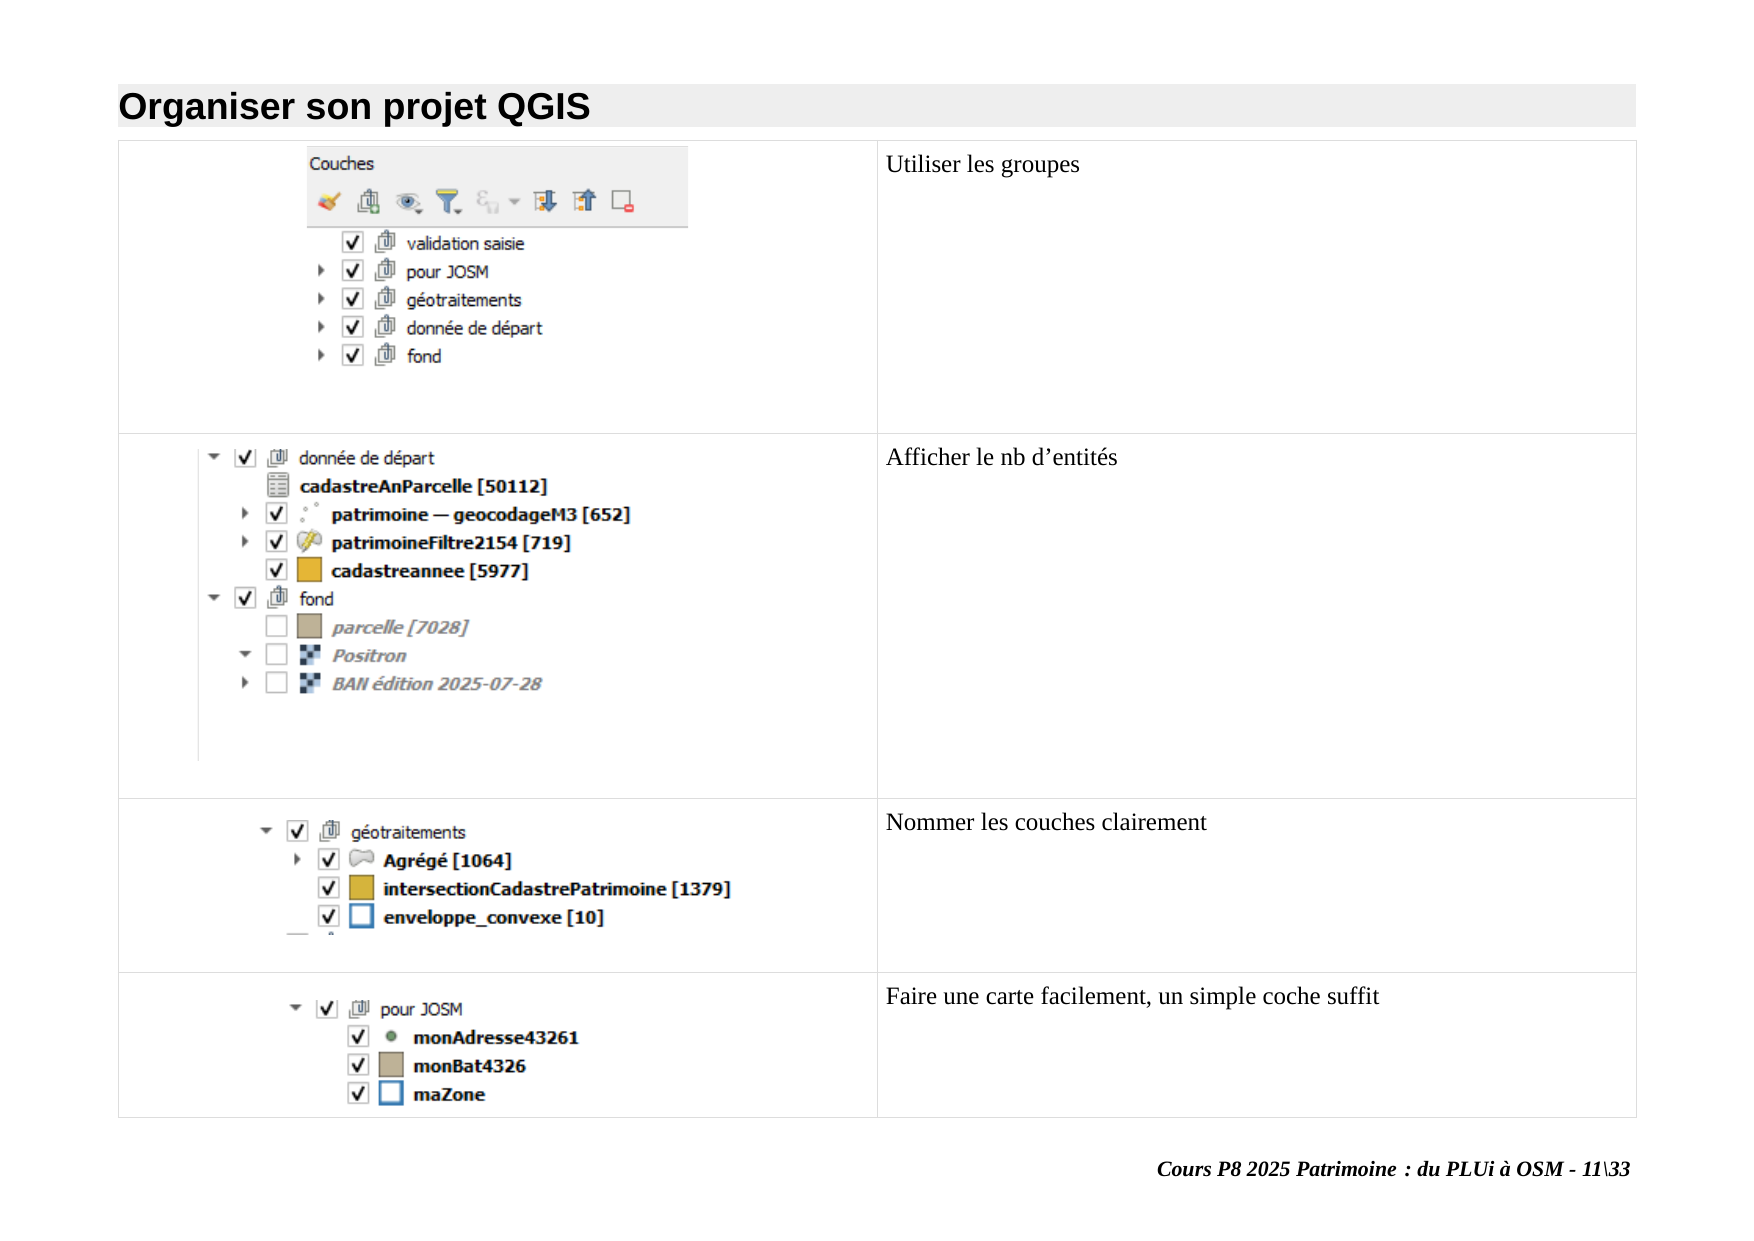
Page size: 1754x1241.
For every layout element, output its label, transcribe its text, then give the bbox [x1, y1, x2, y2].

picture [306, 146, 689, 396]
table_cell [119, 799, 877, 972]
table_cell Faire une carte facilement, un simple coche suffit [878, 973, 1636, 1117]
table_header Utiliser les groupes [878, 141, 1636, 433]
picture [254, 820, 753, 935]
table_cell Afficher le nb d’entités [878, 434, 1636, 798]
table_cell Nommer les couches clairement [878, 799, 1636, 972]
picture [197, 449, 684, 761]
subtitle Organiser son projet QGIS [118, 84, 1636, 127]
table_header [119, 141, 877, 433]
table_cell [119, 434, 877, 798]
picture [285, 1000, 733, 1109]
table_cell [119, 973, 877, 1117]
